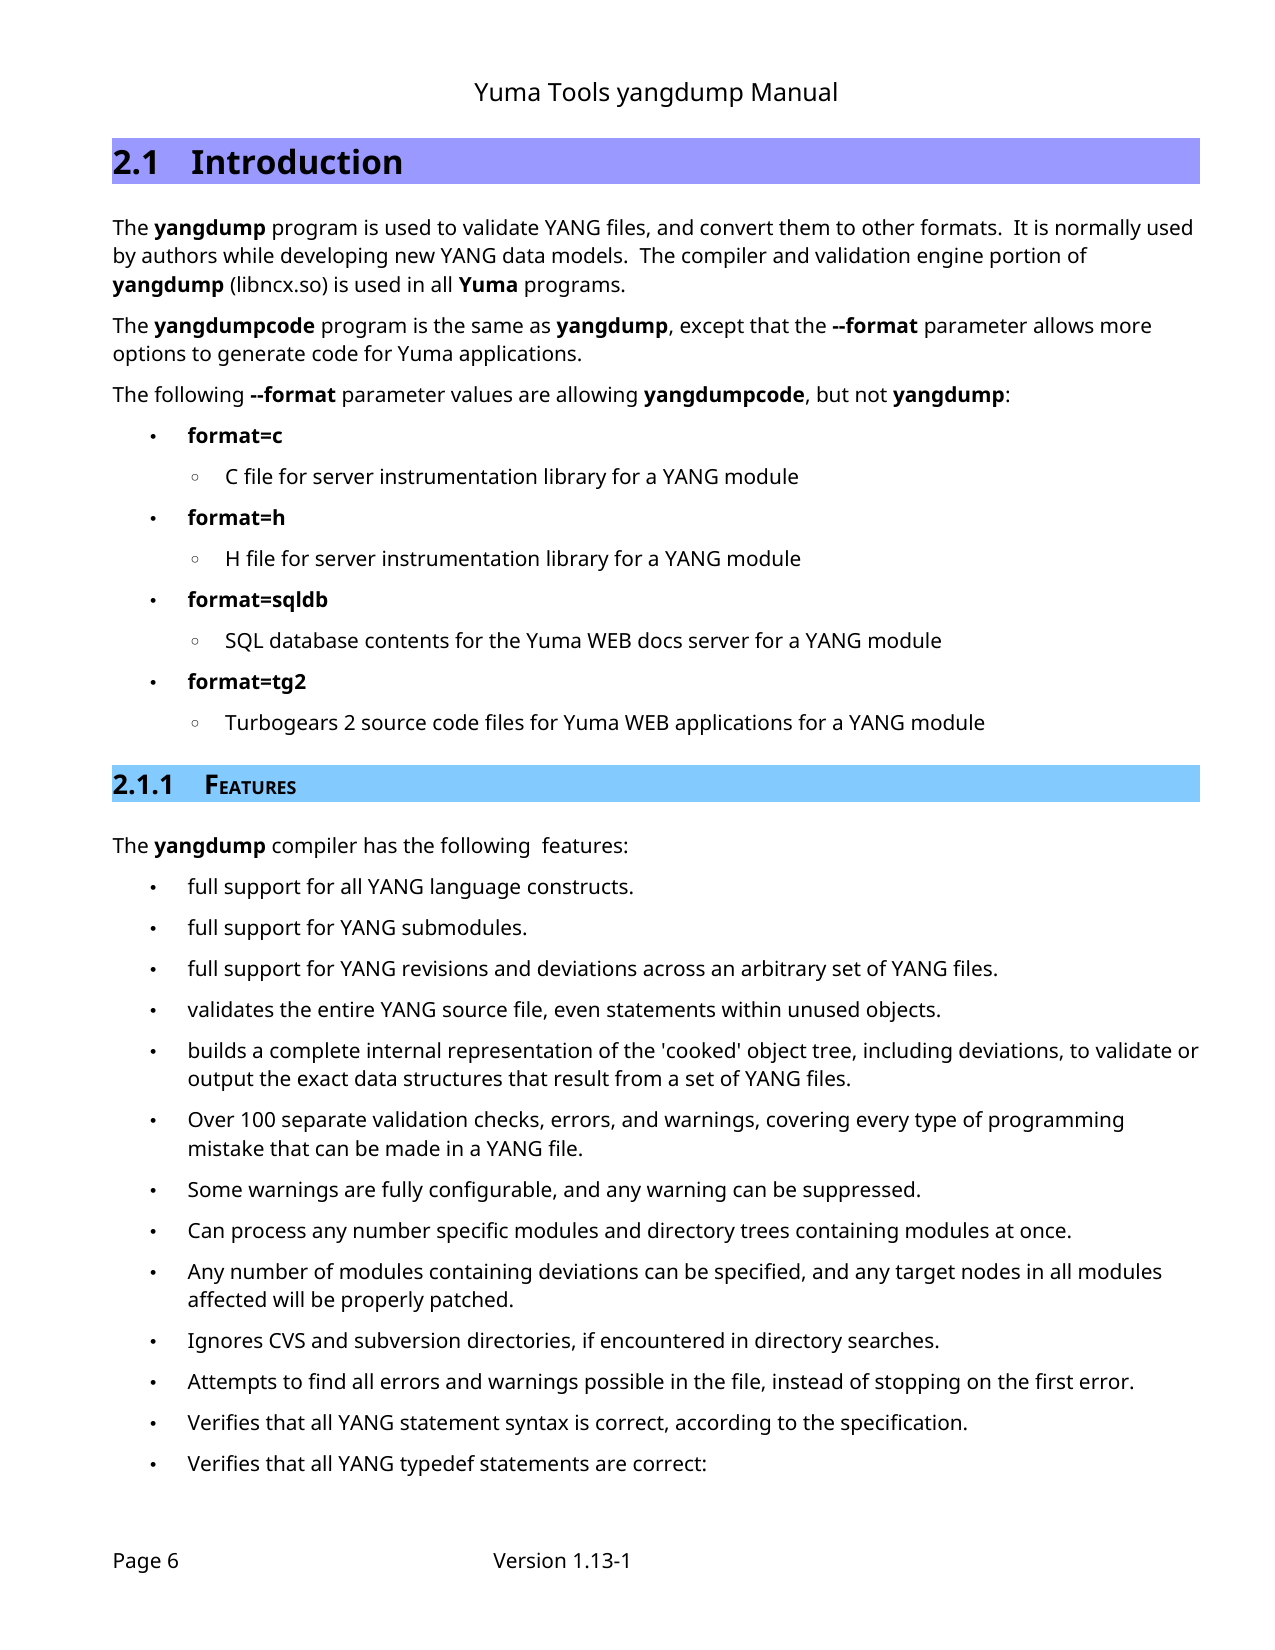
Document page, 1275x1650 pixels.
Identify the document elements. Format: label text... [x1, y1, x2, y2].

list full support for YANG revisions and deviations across an arbitrary set of YANG files. [150, 954, 1200, 983]
list Verifies that all YANG typedef statements are correct: [150, 1449, 1200, 1477]
list format=tg2 [150, 667, 1200, 695]
list format=sqldb [150, 585, 1200, 613]
list Verifies that all YANG statement syntax is correct, according to the specification. [150, 1408, 1200, 1436]
subtitle Features [112, 765, 1200, 802]
list format=h [150, 503, 1200, 532]
list builds a complete internal representation of the 'cooked' object tree, including deviations, to validate or output the exact data structures that result from a set of YANG files. [150, 1036, 1200, 1093]
text The following --format parameter values are allowing yangdumpcode, but not yangdump: [112, 380, 1200, 409]
subtitle Introduction [112, 138, 1200, 184]
text The yangdumpcode program is the same as yangdump, except that the --format parameter allows more options to generate code for Yuma applications. [112, 311, 1200, 368]
list Can process any number specific modules and directory trees containing modules at once. [150, 1216, 1200, 1244]
list Some warnings are fully configurable, and any warning can be suppressed. [150, 1175, 1200, 1203]
list Any number of modules containing deviations can be specified, and any target nodes in all modules affected will be properly patched. [150, 1257, 1200, 1314]
list full support for all YANG language constructs. [150, 872, 1200, 901]
list Over 100 separate validation checks, errors, and warnings, covering every type of programming mistake that can be made in a YANG file. [150, 1106, 1200, 1162]
list SQL database contents for the Yuma WEB docs server for a YANG module [187, 626, 1200, 654]
list H file for server instrumentation library for a YANG module [187, 544, 1200, 572]
list C file for server instrumentation library for a YANG module [187, 462, 1200, 491]
text The yangdump compiler has the following features: [112, 831, 1200, 860]
list validates the entire YANG source file, even statements within unused objects. [150, 995, 1200, 1024]
text The yangdump program is used to validate YANG files, and convert them to other formats. It is normally used by authors while developing new YANG data models. The compiler and validation engine portion of yangdump (libncx.so) is used in all Yuma programs. [112, 213, 1200, 298]
list Ignores CVS and subversion directories, if encountered in directory searches. [150, 1326, 1200, 1354]
list Attempts to find all errors and warnings possible in the file, instead of stopping on the first error. [150, 1367, 1200, 1396]
list Turbogears 2 source code files for Yuma WEB applications for a YANG module [187, 708, 1200, 736]
list full support for YANG submodules. [150, 913, 1200, 942]
list format=c [150, 421, 1200, 450]
